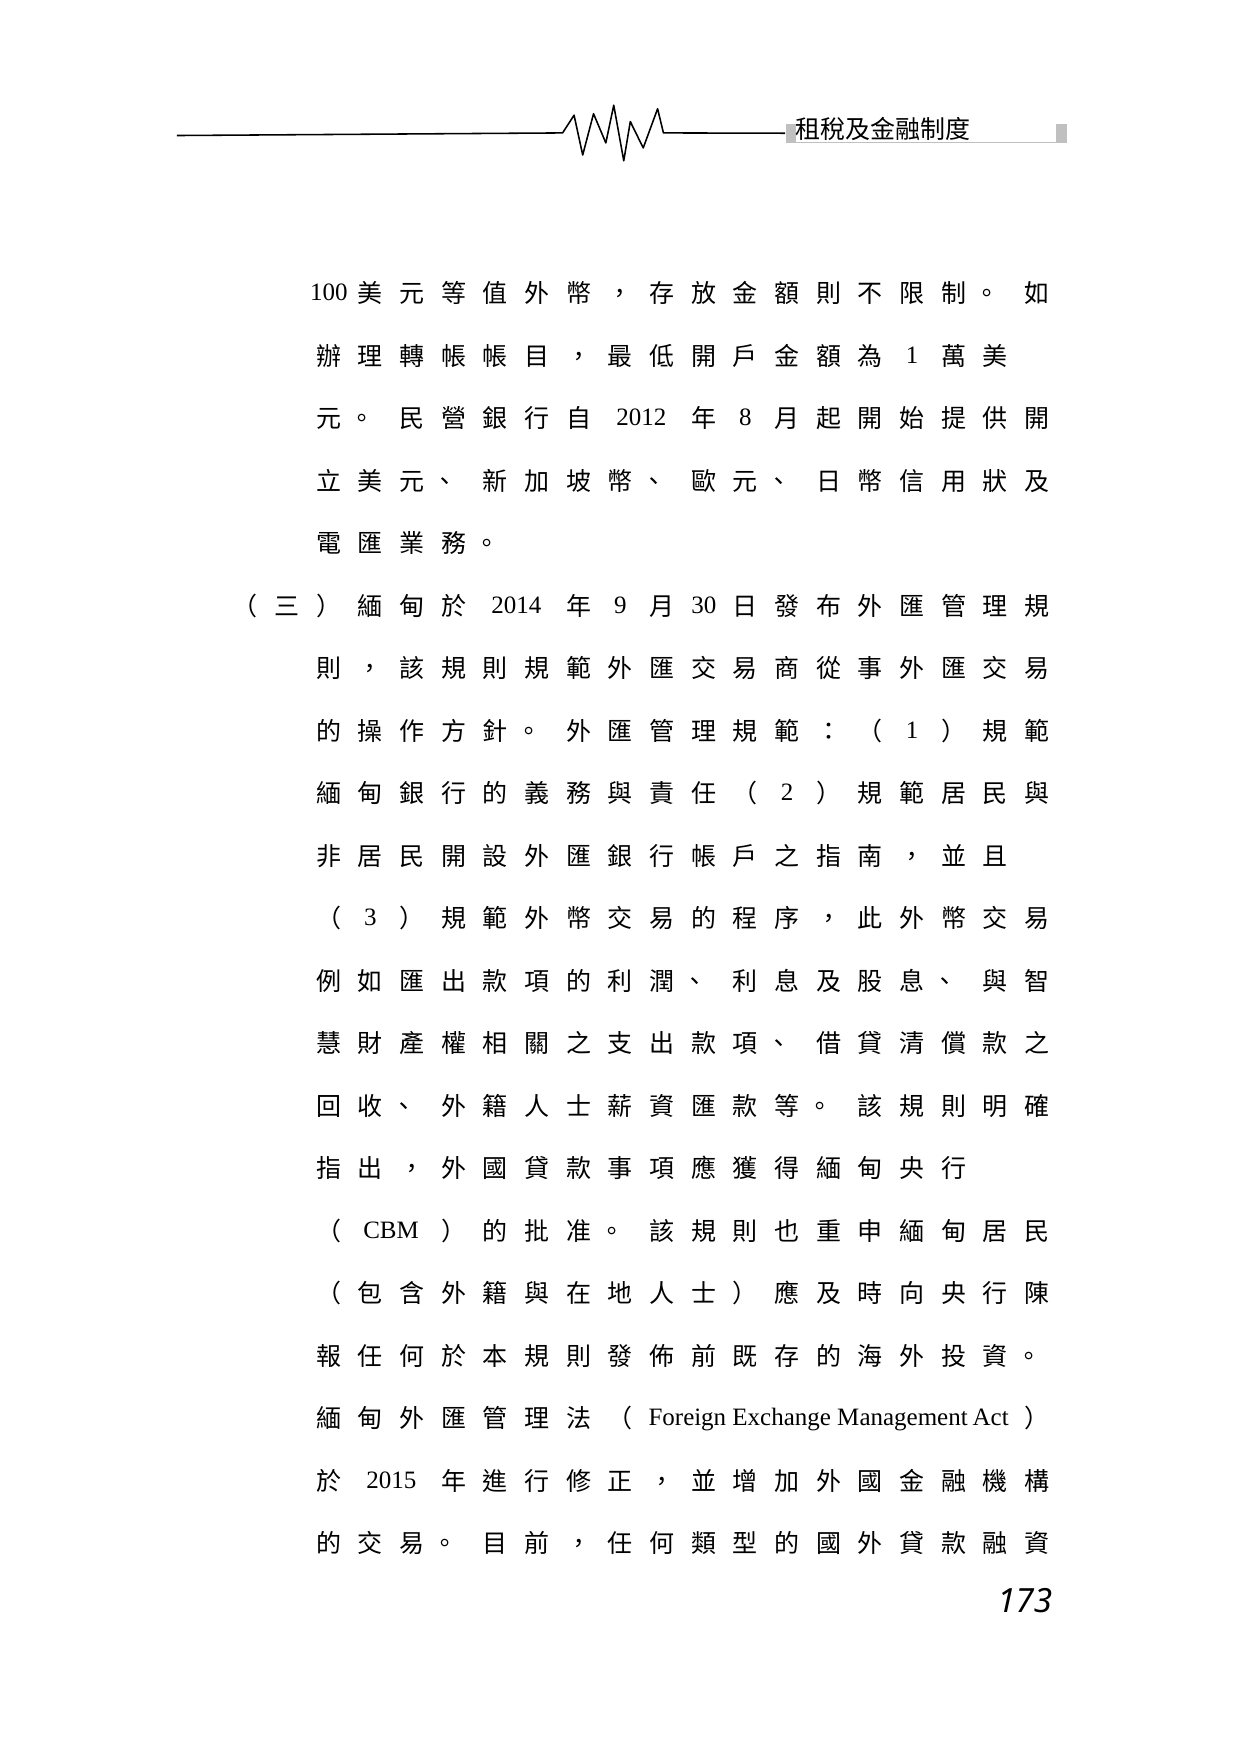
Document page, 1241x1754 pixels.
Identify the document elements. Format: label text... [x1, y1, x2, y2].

text 100美元等值外幣，存放金額則不限制。如辦理轉帳帳目，最低開戶金額為1萬美元。民營銀行自2012年8月起開始提供開立美元、新加坡幣、歐元、日幣信用狀及電匯業務。 [208, 250, 1058, 563]
text （三）緬甸於2014年9月30日發布外匯管理規則，該規則規範外匯交易商從事外匯交易的操作方針。外匯管理規範：（1）規範緬甸銀行的義務與責任（2）規範居民與非居民開設外匯銀行帳戶之指南，並且（3）規範外幣交易的程序，此外幣交易例如匯出款項的利潤、利息及股息、與智慧財產權相關之支出款項、借貸清償款之回收、外籍人士薪資匯款等。該規則明確指出，外國貸款事項應獲得緬甸央行（CBM）的批准。該規則也重申緬甸居民（包含外籍與在地人士）應及時向央行陳報任何於本規則發佈前既存的海外投資。緬甸外匯管理法（Foreign Exchange Management Act）於2015年進行修正，並增加外國金融機構的交易。目前，任何類型的國外貸款融資 [208, 563, 1058, 1563]
